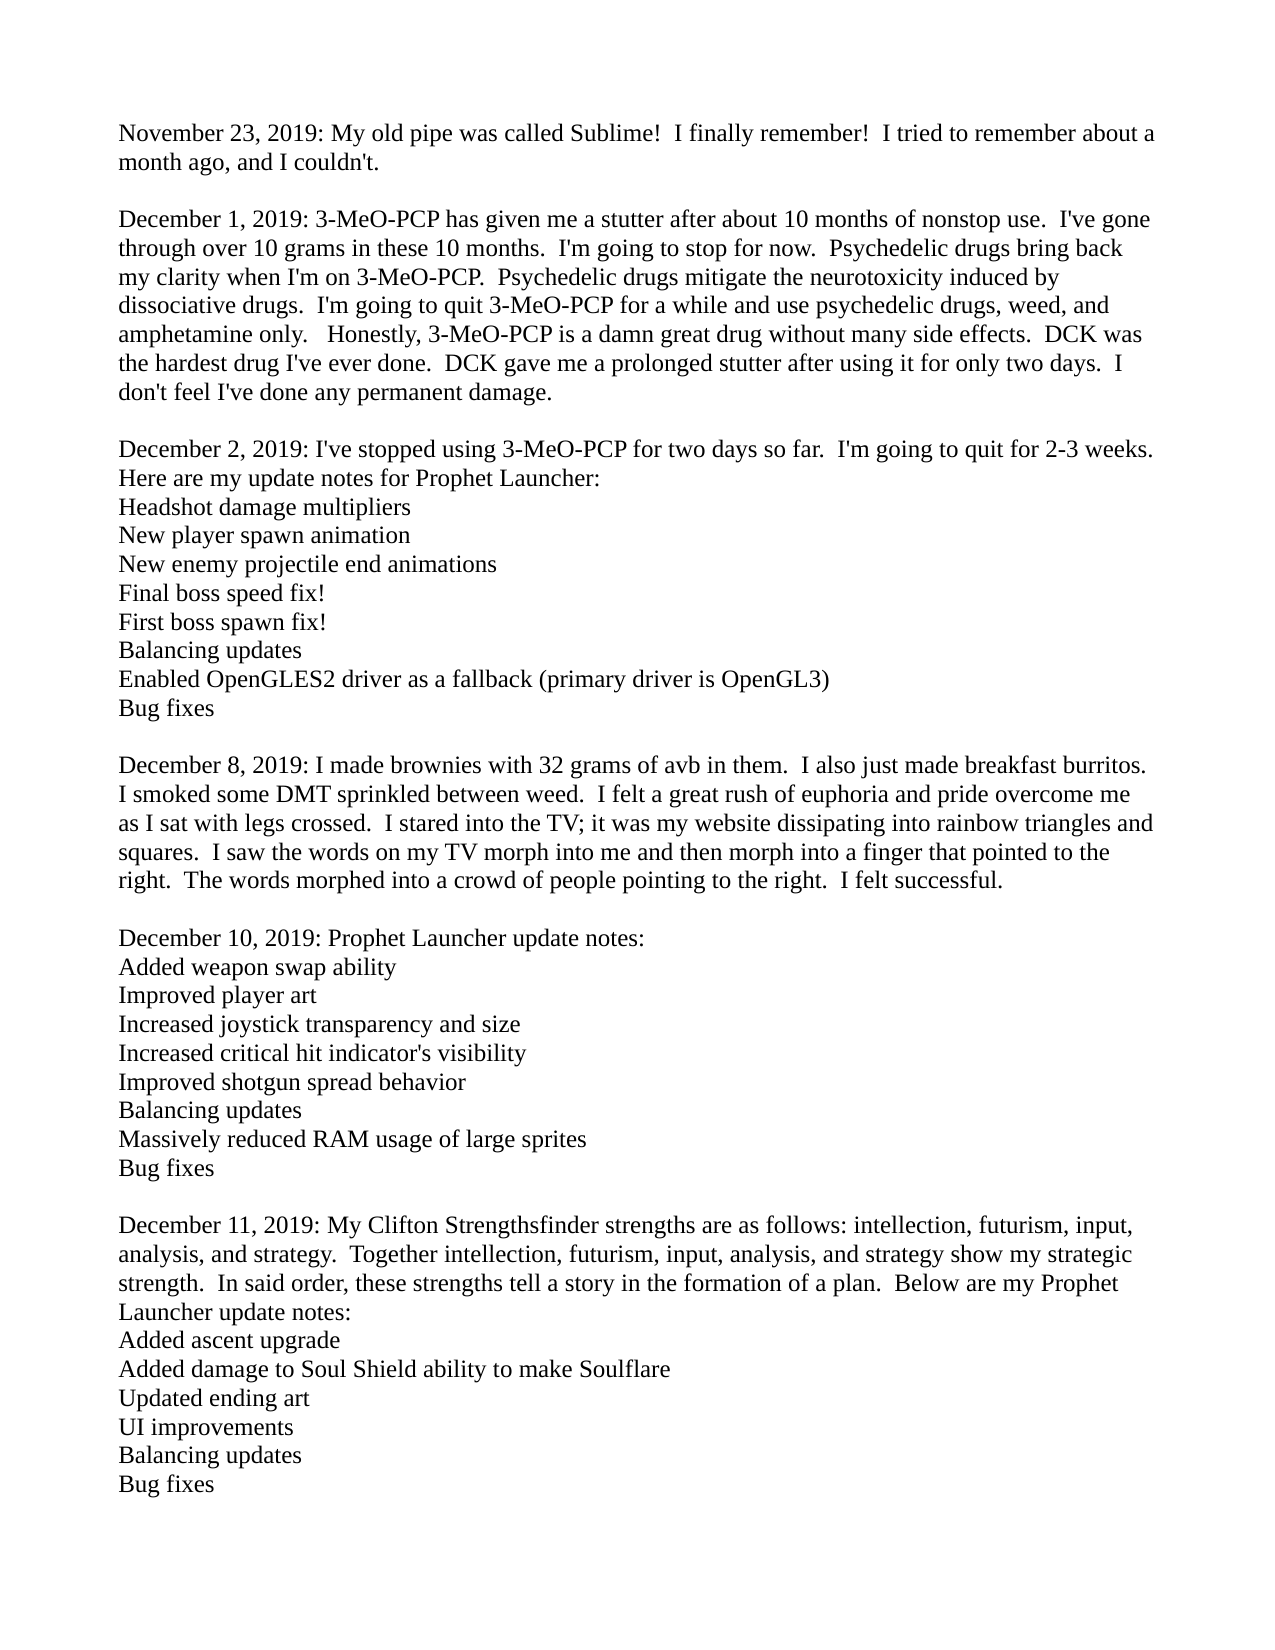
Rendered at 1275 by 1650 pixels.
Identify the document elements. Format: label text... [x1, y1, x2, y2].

text November 23, 2019: My old pipe was called Sublime! I finally remember! I tried to remember about a month ago, and I couldn't. [118, 118, 1157, 176]
text Headshot damage multipliers [118, 492, 1157, 521]
text December 2, 2019: I've stopped using 3-MeO-PCP for two days so far. I'm going to quit for 2-3 weeks. Here are my update notes for Prophet Launcher: [118, 434, 1157, 492]
text December 11, 2019: My Clifton Strengthsfinder strengths are as follows: intellection, futurism, input, analysis, and strategy. Together intellection, futurism, input, analysis, and strategy show my strategic strength. In said order, these strengths tell a story in the formation of a plan. Below are my Prophet Launcher update notes: [118, 1211, 1157, 1326]
text Enabled OpenGLES2 driver as a fallback (primary driver is OpenGL3) [118, 664, 1157, 693]
text Added ascent upgrade [118, 1326, 1157, 1354]
text Improved shotgun spread behavior [118, 1067, 1157, 1096]
text Added weapon swap ability [118, 952, 1157, 981]
text Balancing updates [118, 636, 1157, 664]
text Balancing updates [118, 1096, 1157, 1124]
text Massively reduced RAM usage of large sprites [118, 1124, 1157, 1153]
text Bug fixes [118, 1153, 1157, 1182]
text Increased critical hit indicator's visibility [118, 1038, 1157, 1067]
text First boss spawn fix! [118, 607, 1157, 636]
text UI improvements [118, 1412, 1157, 1441]
text Bug fixes [118, 693, 1157, 722]
text December 10, 2019: Prophet Launcher update notes: [118, 923, 1157, 952]
text Added damage to Soul Shield ability to make Soulflare [118, 1354, 1157, 1383]
text Improved player art [118, 981, 1157, 1009]
text Final boss speed fix! [118, 578, 1157, 607]
text December 8, 2019: I made brownies with 32 grams of avb in them. I also just made breakfast burritos. I smoked some DMT sprinkled between weed. I felt a great rush of euphoria and pride overcome me as I sat with legs crossed. I stared into the TV; it was my website dissipating into rainbow triangles and squares. I saw the words on my TV morph into me and then morph into a finger that pointed to the right. The words morphed into a crowd of people pointing to the right. I felt successful. [118, 751, 1157, 894]
text Balancing updates [118, 1441, 1157, 1469]
text Bug fixes [118, 1469, 1157, 1498]
text Updated ending art [118, 1383, 1157, 1412]
text New player spawn animation [118, 521, 1157, 549]
text New enemy projectile end animations [118, 549, 1157, 578]
text Increased joystick transparency and size [118, 1009, 1157, 1038]
text December 1, 2019: 3-MeO-PCP has given me a stutter after about 10 months of nonstop use. I've gone through over 10 grams in these 10 months. I'm going to stop for now. Psychedelic drugs bring back my clarity when I'm on 3-MeO-PCP. Psychedelic drugs mitigate the neurotoxicity induced by dissociative drugs. I'm going to quit 3-MeO-PCP for a while and use psychedelic drugs, weed, and amphetamine only. Honestly, 3-MeO-PCP is a damn great drug without many side effects. DCK was the hardest drug I've ever done. DCK gave me a prolonged stutter after using it for only two days. I don't feel I've done any permanent damage. [118, 204, 1157, 406]
